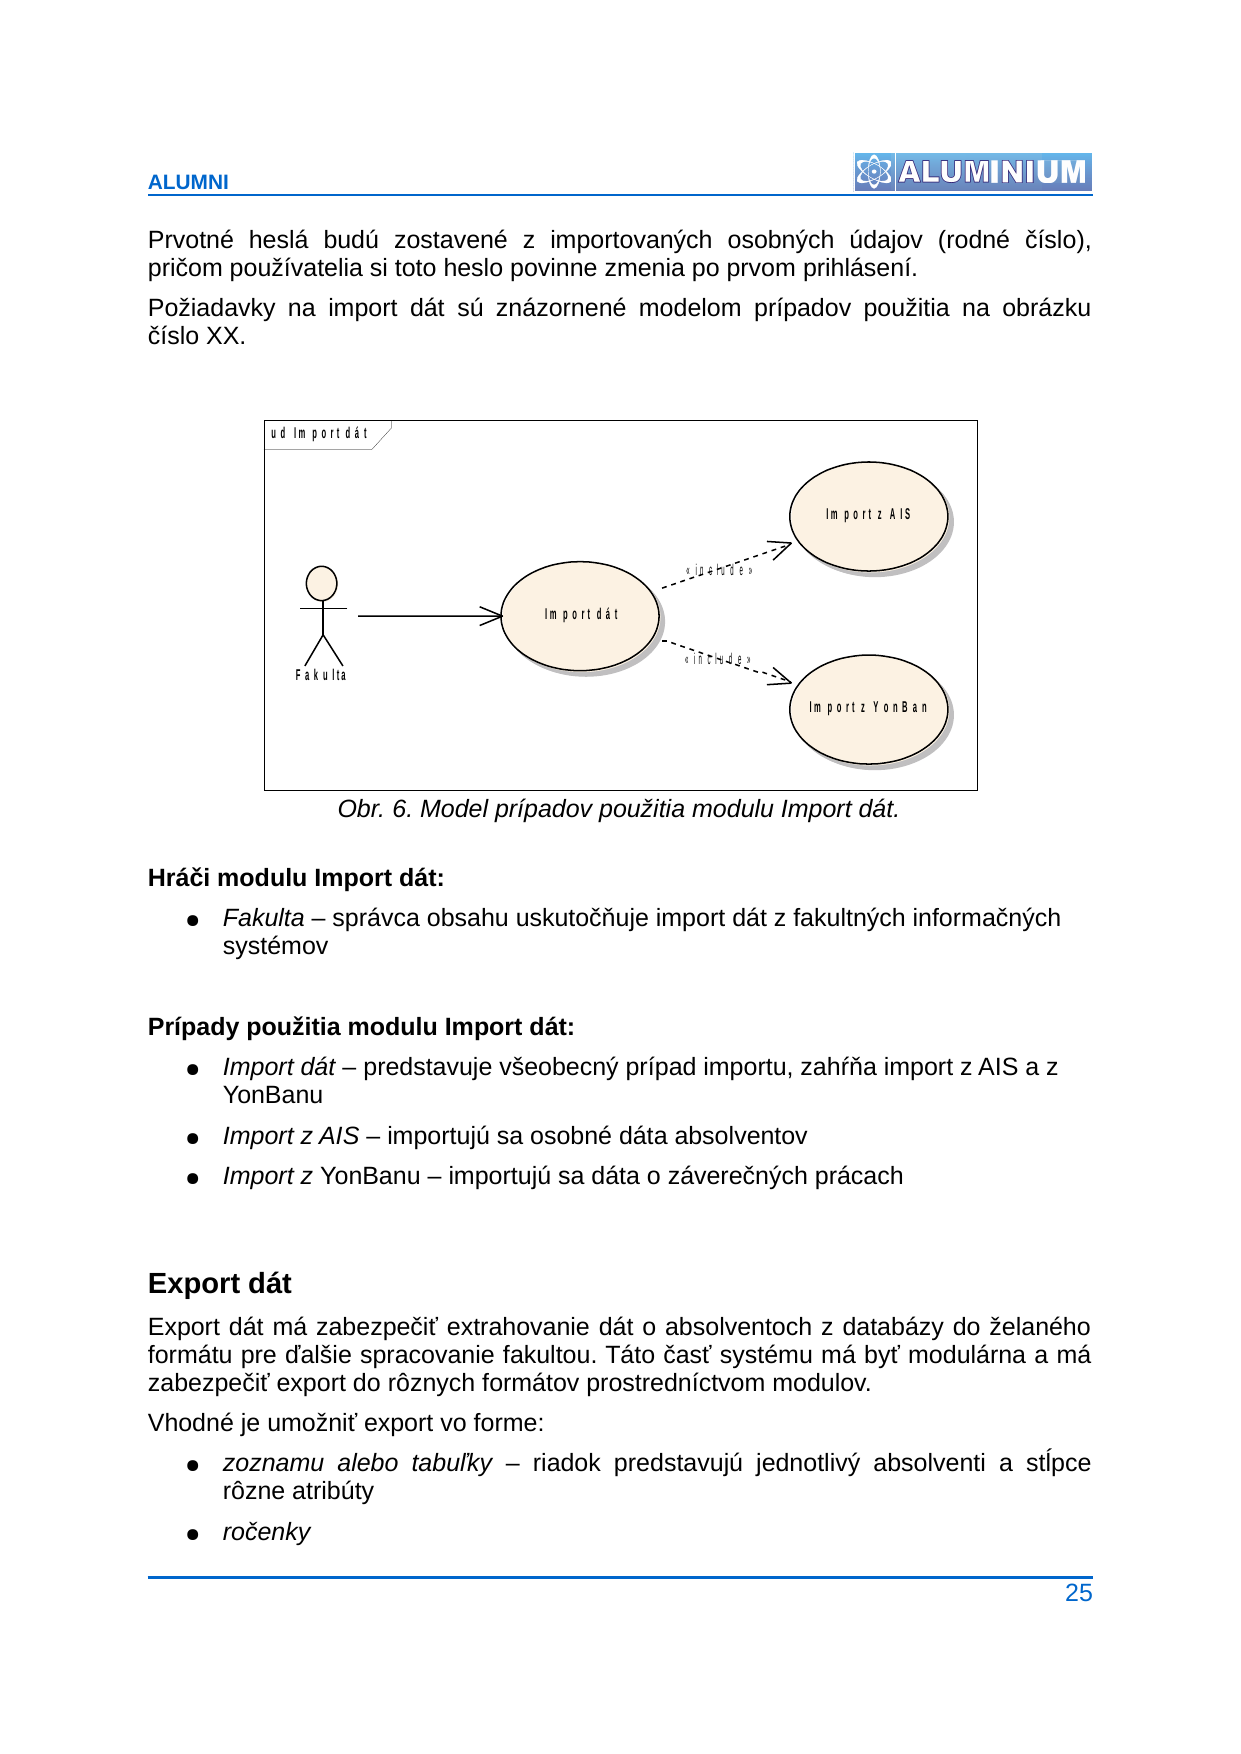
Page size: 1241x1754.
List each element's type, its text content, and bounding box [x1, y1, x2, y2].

list Fakulta – správca obsahu uskutočňuje import dát z fakultných informačných systémov [185, 904, 1093, 960]
list zoznamu alebo tabuľky – riadok predstavujú jednotlivý absolventi a stĺpce rôzne atribúty [185, 1449, 1093, 1505]
text Prípady použitia modulu Import dát: [148, 1013, 1093, 1041]
list Import z YonBanu – importujú sa dáta o záverečných prácach [185, 1162, 1093, 1190]
text Požiadavky na import dát sú znázornené modelom prípadov použitia na obrázku číslo XX. [148, 294, 1093, 350]
text Vhodné je umožniť export vo forme: [148, 1409, 1093, 1437]
subtitle Export dát [148, 1267, 1093, 1300]
list Import z AIS – importujú sa osobné dáta absolventov [185, 1121, 1093, 1149]
text Export dát má zabezpečiť extrahovanie dát o absolventoch z databázy do želaného formátu pre ďalšie spracovanie fakultou. Táto časť systému má byť modulárna a má zabezpečiť export do rôznych formátov prostredníctvom modulov. [148, 1312, 1093, 1396]
text Prvotné heslá budú zostavené z importovaných osobných údajov (rodné číslo), pričom používatelia si toto heslo povinne zmenia po prvom prihlásení. [148, 226, 1093, 281]
text Obr. 6. Model prípadov použitia modulu Import dát. [259, 415, 981, 823]
list Import dát – predstavuje všeobecný prípad importu, zahŕňa import z AIS a z YonBanu [185, 1053, 1093, 1109]
text Hráči modulu Import dát: [148, 863, 1093, 891]
list ročenky [185, 1517, 1093, 1545]
